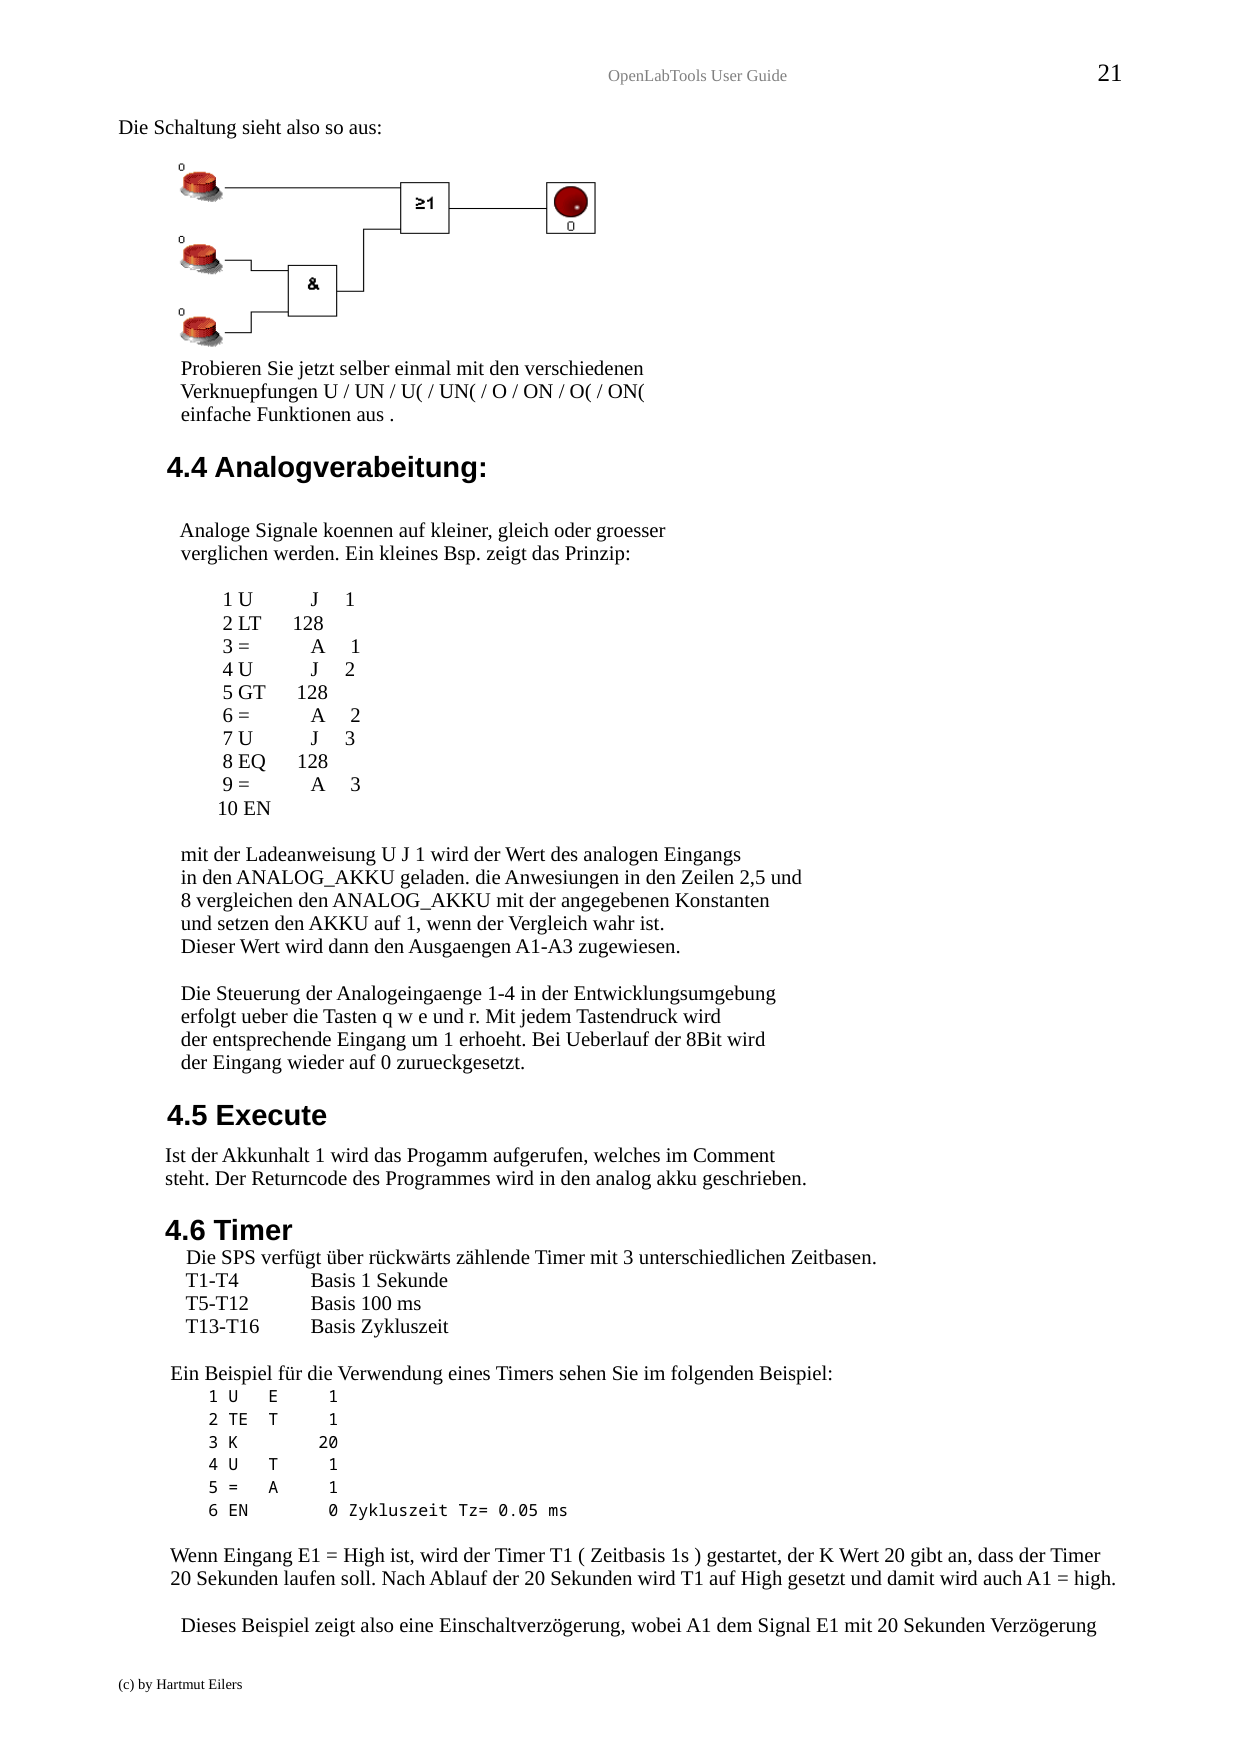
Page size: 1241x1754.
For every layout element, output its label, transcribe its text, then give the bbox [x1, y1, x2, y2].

text Ist der Akkunhalt 1 wird das Progamm aufgerufen, welches im Comment [118, 1144, 1122, 1167]
text 9 = A 3 [118, 773, 1122, 796]
text T5-T12 Basis 100 ms [118, 1292, 1122, 1315]
text steht. Der Returncode des Programmes wird in den analog akku geschrieben. 4.6 Timer Die SPS verfügt über rückwärts zählende Timer mit 3 unterschiedlichen Zeitbasen. T1-T4 Basis 1 Sekunde [118, 1167, 1122, 1292]
text der entsprechende Eingang um 1 erhoeht. Bei Ueberlauf der 8Bit wird [118, 1028, 1122, 1051]
text 1 U J 1 [118, 588, 1122, 611]
text 2 LT 128 [118, 611, 1122, 634]
text Die Steuerung der Analogeingaenge 1-4 in der Entwicklungsumgebung [118, 981, 1122, 1004]
text verglichen werden. Ein kleines Bsp. zeigt das Prinzip: [118, 542, 1122, 565]
text 6 = A 2 [118, 704, 1122, 727]
text mit der Ladeanweisung U J 1 wird der Wert des analogen Eingangs [118, 843, 1122, 866]
subtitle 4.4 Analogverabeitung: [118, 451, 1122, 483]
text erfolgt ueber die Tasten q w e und r. Mit jedem Tastendruck wird [118, 1004, 1122, 1028]
text 10 EN [118, 796, 1122, 819]
text Dieser Wert wird dann den Ausgaengen A1-A3 zugewiesen. [118, 935, 1122, 958]
text Verknuepfungen U / UN / U( / UN( / O / ON / O( / ON( [118, 379, 1122, 403]
text Probieren Sie jetzt selber einmal mit den verschiedenen [118, 139, 1122, 379]
text 6 EN 0 Zykluszeit Tz= 0.05 ms [118, 1498, 1122, 1521]
subtitle 4.5 Execute [118, 1099, 1122, 1132]
text 3 = A 1 [118, 634, 1122, 658]
picture [153, 148, 617, 357]
text Wenn Eingang E1 = High ist, wird der Timer T1 ( Zeitbasis 1s ) gestartet, der K Wert 20 gibt an, dass der Timer 20 Sekunden laufen soll. Nach Ablauf der 20 Sekunden wird T1 auf High gesetzt und damit wird auch A1 = high. Dieses Beispiel zeigt also eine Einschaltverzögerung, wobei A1 dem Signal E1 mit 20 Sekunden Verzögerung [118, 1544, 1122, 1637]
text T13-T16 Basis Zykluszeit [118, 1315, 1122, 1338]
text 7 U J 3 [118, 727, 1122, 750]
text 4 U T 1 [118, 1453, 1122, 1476]
text 2 TE T 1 [118, 1407, 1122, 1430]
text einfache Funktionen aus . [118, 403, 1122, 426]
text Analoge Signale koennen auf kleiner, gleich oder groesser [118, 519, 1122, 542]
text Die Schaltung sieht also so aus: [118, 116, 1122, 139]
text Ein Beispiel für die Verwendung eines Timers sehen Sie im folgenden Beispiel: [118, 1338, 1122, 1385]
text und setzen den AKKU auf 1, wenn der Vergleich wahr ist. [118, 912, 1122, 935]
text 5 GT 128 [118, 681, 1122, 704]
text der Eingang wieder auf 0 zurueckgesetzt. [118, 1051, 1122, 1074]
text in den ANALOG_AKKU geladen. die Anwesiungen in den Zeilen 2,5 und [118, 866, 1122, 889]
text 8 EQ 128 [118, 750, 1122, 773]
text 5 = A 1 [118, 1476, 1122, 1498]
text 8 vergleichen den ANALOG_AKKU mit der angegebenen Konstanten [118, 889, 1122, 912]
text 4 U J 2 [118, 658, 1122, 681]
text 1 U E 1 [118, 1385, 1122, 1407]
text 3 K 20 [118, 1430, 1122, 1453]
